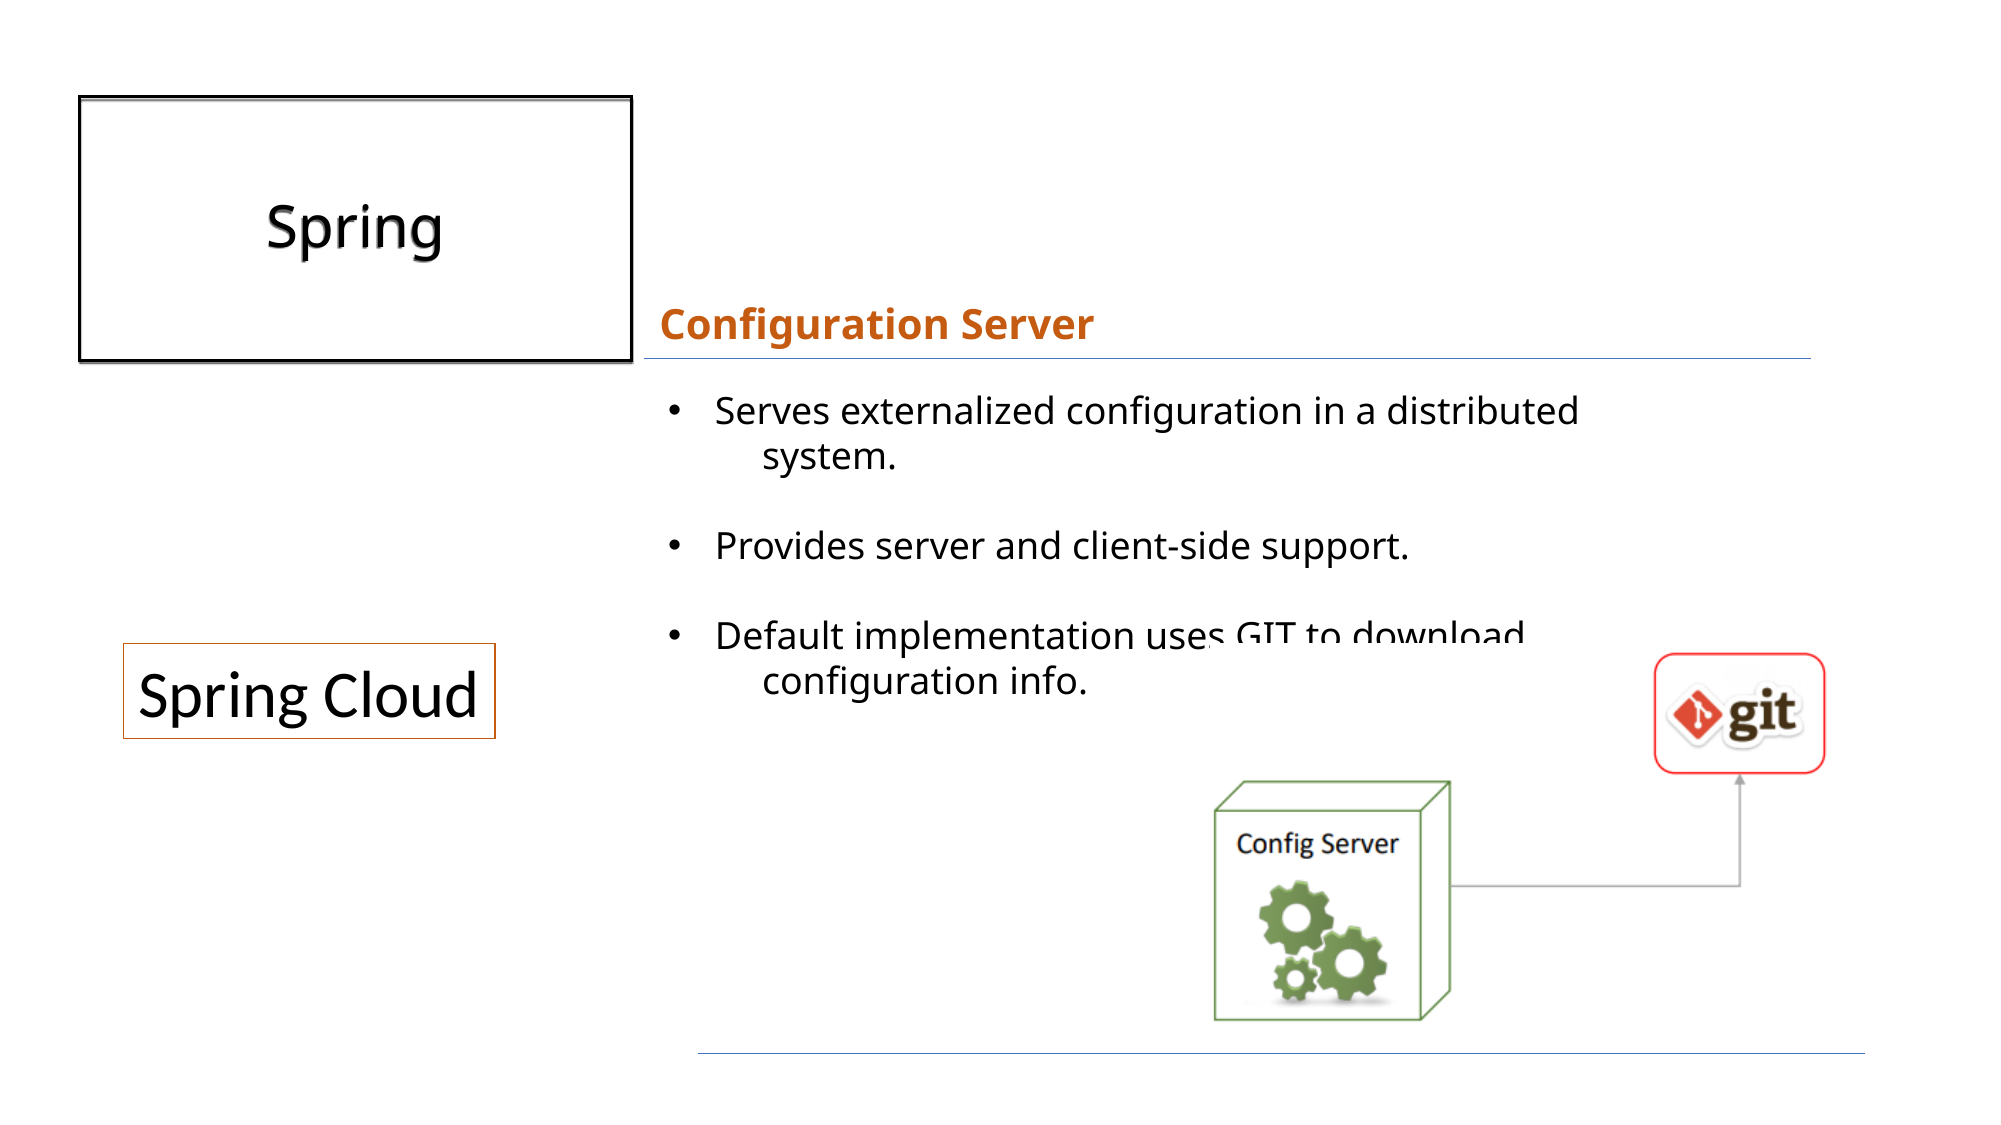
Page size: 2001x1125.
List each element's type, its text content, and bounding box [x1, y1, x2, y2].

text_box Spring Cloud [123, 644, 495, 739]
title Spring [79, 96, 632, 361]
text_box Serves externalized configuration in a distributed system. Provides server and client-side support. Default implementation uses GIT to download configuration info. [653, 379, 1713, 668]
text_box Configuration Server [644, 290, 1645, 356]
picture [1210, 643, 1828, 1026]
